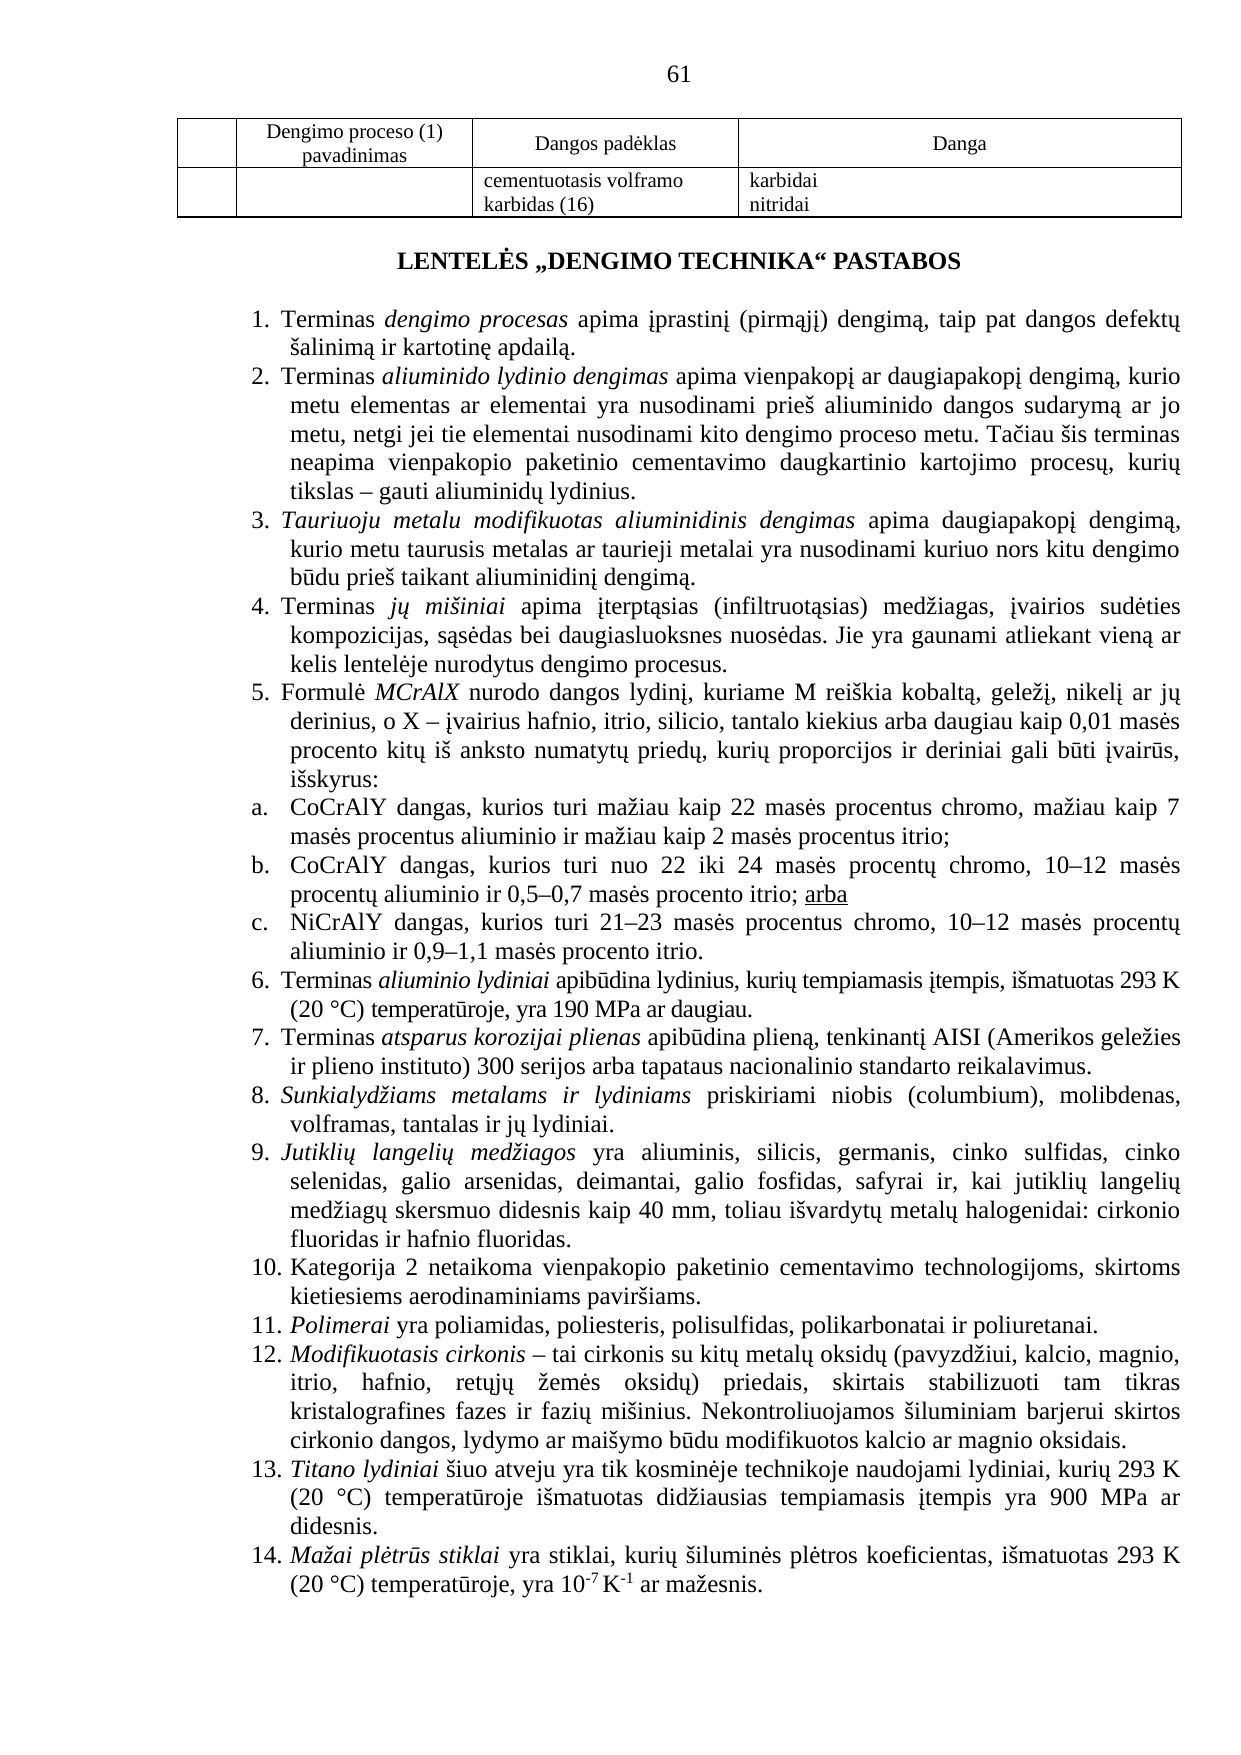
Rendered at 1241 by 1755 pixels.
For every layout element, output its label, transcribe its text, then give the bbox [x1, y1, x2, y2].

table_header Danga [739, 119, 1181, 167]
text 1. Terminas dengimo procesas apima įprastinį (pirmąjį) dengimą, taip pat dangos defektų šalinimą ir kartotinę apdailą. [251, 304, 1181, 361]
text 6. Terminas aliuminio lydiniai apibūdina lydinius, kurių tempiamasis įtempis, išmatuotas 293 K (20 °C) temperatūroje, yra 190 MPa ar daugiau. [251, 965, 1181, 1022]
table_header Dangos padėklas [473, 119, 738, 167]
table_header Dengimo proceso (1) pavadinimas [237, 119, 472, 167]
text 13. Titano lydiniai šiuo atveju yra tik kosminėje technikoje naudojami lydiniai, kurių 293 K (20 °C) temperatūroje išmatuotas didžiausias tempiamasis įtempis yra 900 MPa ar didesnis. [251, 1454, 1181, 1540]
table_cell karbidai nitridai [739, 168, 1181, 216]
text 2. Terminas aliuminido lydinio dengimas apima vienpakopį ar daugiapakopį dengimą, kurio metu elementas ar elementai yra nusodinami prieš aliuminido dangos sudarymą ar jo metu, netgi jei tie elementai nusodinami kito dengimo proceso metu. Tačiau šis terminas neapima vienpakopio paketinio cementavimo daugkartinio kartojimo procesų, kurių tikslas – gauti aliuminidų lydinius. [251, 361, 1181, 505]
text 4. Terminas jų mišiniai apima įterptąsias (infiltruotąsias) medžiagas, įvairios sudėties kompozicijas, sąsėdas bei daugiasluoksnes nuosėdas. Jie yra gaunami atliekant vieną ar kelis lentelėje nurodytus dengimo procesus. [251, 591, 1181, 677]
text 3. Tauriuoju metalu modifikuotas aliuminidinis dengimas apima daugiapakopį dengimą, kurio metu taurusis metalas ar taurieji metalai yra nusodinami kuriuo nors kitu dengimo būdu prieš taikant aliuminidinį dengimą. [251, 505, 1181, 591]
text c. NiCrAlY dangas, kurios turi 21–23 masės procentus chromo, 10–12 masės procentų aliuminio ir 0,9–1,1 masės procento itrio. [251, 907, 1181, 965]
text 10. Kategorija 2 netaikoma vienpakopio paketinio cementavimo technologijoms, skirtoms kietiesiems aerodinaminiams paviršiams. [251, 1252, 1181, 1310]
table_cell [178, 168, 236, 216]
table_cell [237, 168, 472, 216]
text 14. Mažai plėtrūs stiklai yra stiklai, kurių šiluminės plėtros koeficientas, išmatuotas 293 K (20 °C) temperatūroje, yra 10-7 K-1 ar mažesnis. [251, 1540, 1181, 1597]
table_header [178, 119, 236, 167]
table_cell cementuotasis volframo karbidas (16) [473, 168, 738, 216]
text LENTELĖS „DENGIMO TECHNIKA“ PASTABOS [177, 246, 1181, 275]
text b. CoCrAlY dangas, kurios turi nuo 22 iki 24 masės procentų chromo, 10–12 masės procentų aliuminio ir 0,5–0,7 masės procento itrio; arba [251, 850, 1181, 907]
text 9. Jutiklių langelių medžiagos yra aliuminis, silicis, germanis, cinko sulfidas, cinko selenidas, galio arsenidas, deimantai, galio fosfidas, safyrai ir, kai jutiklių langelių medžiagų skersmuo didesnis kaip 40 mm, toliau išvardytų metalų halogenidai: cirkonio fluoridas ir hafnio fluoridas. [251, 1137, 1181, 1252]
text a. CoCrAlY dangas, kurios turi mažiau kaip 22 masės procentus chromo, mažiau kaip 7 masės procentus aliuminio ir mažiau kaip 2 masės procentus itrio; [251, 792, 1181, 850]
text 11. Polimerai yra poliamidas, poliesteris, polisulfidas, polikarbonatai ir poliuretanai. [251, 1310, 1181, 1339]
text 8. Sunkialydžiams metalams ir lydiniams priskiriami niobis (columbium), molibdenas, volframas, tantalas ir jų lydiniai. [251, 1080, 1181, 1137]
text 5. Formulė MCrAlX nurodo dangos lydinį, kuriame M reiškia kobaltą, geležį, nikelį ar jų derinius, o X – įvairius hafnio, itrio, silicio, tantalo kiekius arba daugiau kaip 0,01 masės procento kitų iš anksto numatytų priedų, kurių proporcijos ir deriniai gali būti įvairūs, išskyrus: [251, 677, 1181, 792]
text 7. Terminas atsparus korozijai plienas apibūdina plieną, tenkinantį AISI (Amerikos geležies ir plieno instituto) 300 serijos arba tapataus nacionalinio standarto reikalavimus. [251, 1022, 1181, 1080]
text 12. Modifikuotasis cirkonis – tai cirkonis su kitų metalų oksidų (pavyzdžiui, kalcio, magnio, itrio, hafnio, retųjų žemės oksidų) priedais, skirtais stabilizuoti tam tikras kristalografines fazes ir fazių mišinius. Nekontroliuojamos šiluminiam barjerui skirtos cirkonio dangos, lydymo ar maišymo būdu modifikuotos kalcio ar magnio oksidais. [251, 1339, 1181, 1454]
